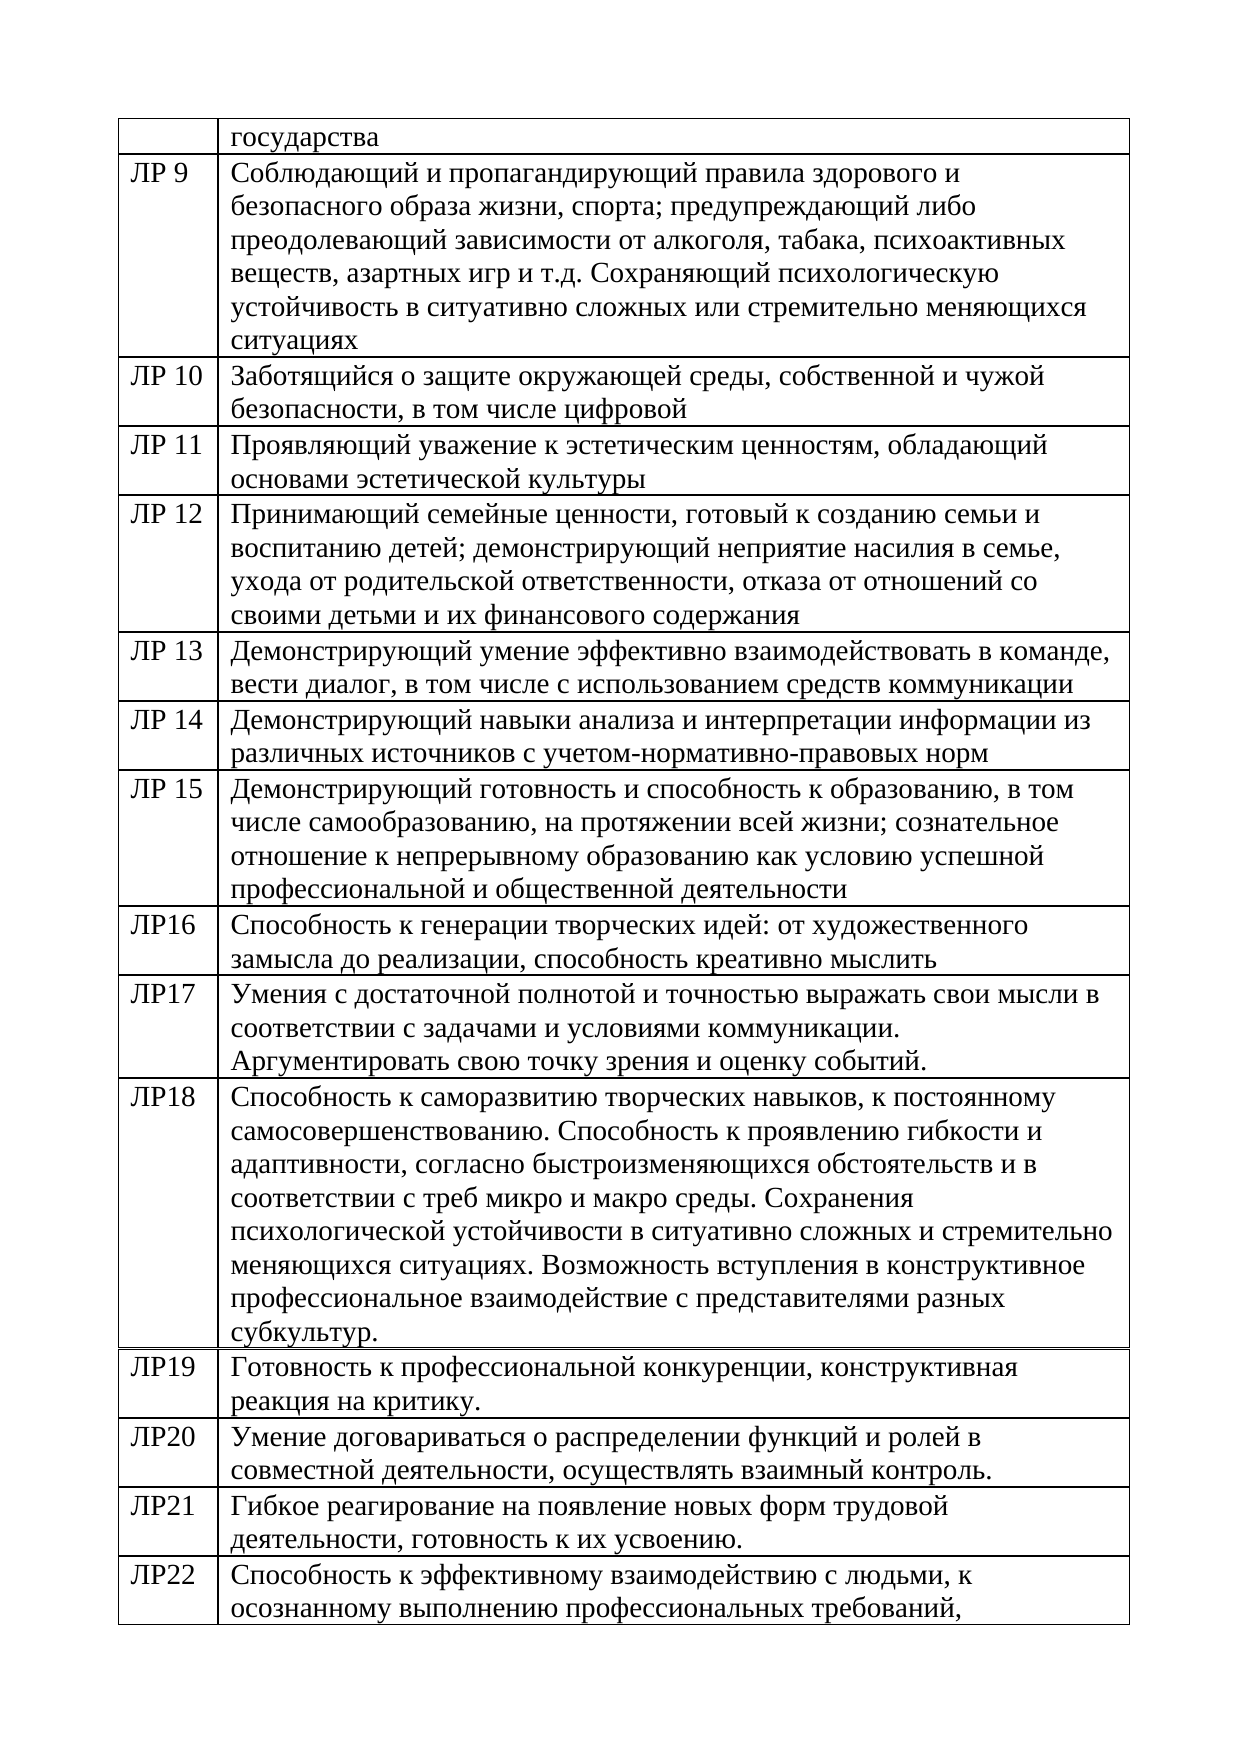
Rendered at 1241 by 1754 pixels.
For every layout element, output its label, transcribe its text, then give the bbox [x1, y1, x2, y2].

table_cell Демонстрирующий умение эффективно взаимодействовать в команде, вести диалог, в том числе с использованием средств коммуникации [219, 633, 1129, 700]
table_cell Способность к эффективному взаимодействию с людьми, к осознанному выполнению профессиональных требований, [219, 1557, 1129, 1624]
table_cell Демонстрирующий готовность и способность к образованию, в том числе самообразованию, на протяжении всей жизни; сознательное отношение к непрерывному образованию как условию успешной профессиональной и общественной деятельности [219, 771, 1129, 905]
table_cell Принимающий семейные ценности, готовый к созданию семьи и воспитанию детей; демонстрирующий неприятие насилия в семье, ухода от родительской ответственности, отказа от отношений со своими детьми и их финансового содержания [219, 496, 1129, 631]
table_cell ЛР 13 [119, 633, 217, 700]
table_cell ЛР21 [119, 1488, 217, 1555]
table_cell Умения с достаточной полнотой и точностью выражать свои мысли в соответствии с задачами и условиями коммуникации. Аргументировать свою точку зрения и оценку событий. [219, 976, 1129, 1077]
table_cell ЛР 15 [119, 771, 217, 905]
table_cell ЛР 14 [119, 702, 217, 769]
table_cell ЛР 11 [119, 427, 217, 494]
table_cell ЛР 9 [119, 155, 217, 356]
table_cell Проявляющий уважение к эстетическим ценностям, обладающий основами эстетической культуры [219, 427, 1129, 494]
table_cell ЛР 12 [119, 496, 217, 631]
table_cell ЛР17 [119, 976, 217, 1077]
table_cell ЛР18 [119, 1079, 217, 1347]
table_cell Способность к саморазвитию творческих навыков, к постоянному самосовершенствованию. Способность к проявлению гибкости и адаптивности, согласно быстроизменяющихся обстоятельств и в соответствии с треб микро и макро среды. Сохранения психологической устойчивости в ситуативно сложных и стремительно меняющихся ситуациях. Возможность вступления в конструктивное профессиональное взаимодействие с представителями разных субкультур. [219, 1079, 1129, 1347]
table_cell Заботящийся о защите окружающей среды, собственной и чужой безопасности, в том числе цифровой [219, 358, 1129, 425]
table_cell государства [219, 119, 1129, 153]
table_cell ЛР22 [119, 1557, 217, 1624]
table_cell [119, 119, 217, 153]
table_cell Гибкое реагирование на появление новых форм трудовой деятельности, готовность к их усвоению. [219, 1488, 1129, 1555]
table_cell Способность к генерации творческих идей: от художественного замысла до реализации, способность креативно мыслить [219, 907, 1129, 974]
table_cell ЛР19 [119, 1350, 217, 1417]
table_cell ЛР 10 [119, 358, 217, 425]
table_cell Соблюдающий и пропагандирующий правила здорового и безопасного образа жизни, спорта; предупреждающий либо преодолевающий зависимости от алкоголя, табака, психоактивных веществ, азартных игр и т.д. Сохраняющий психологическую устойчивость в ситуативно сложных или стремительно меняющихся ситуациях [219, 155, 1129, 356]
table_cell Демонстрирующий навыки анализа и интерпретации информации из различных источников с учетом-нормативно-правовых норм [219, 702, 1129, 769]
table_cell ЛР16 [119, 907, 217, 974]
table_cell ЛР20 [119, 1419, 217, 1486]
table_cell Умение договариваться о распределении функций и ролей в совместной деятельности, осуществлять взаимный контроль. [219, 1419, 1129, 1486]
table_cell Готовность к профессиональной конкуренции, конструктивная реакция на критику. [219, 1350, 1129, 1417]
